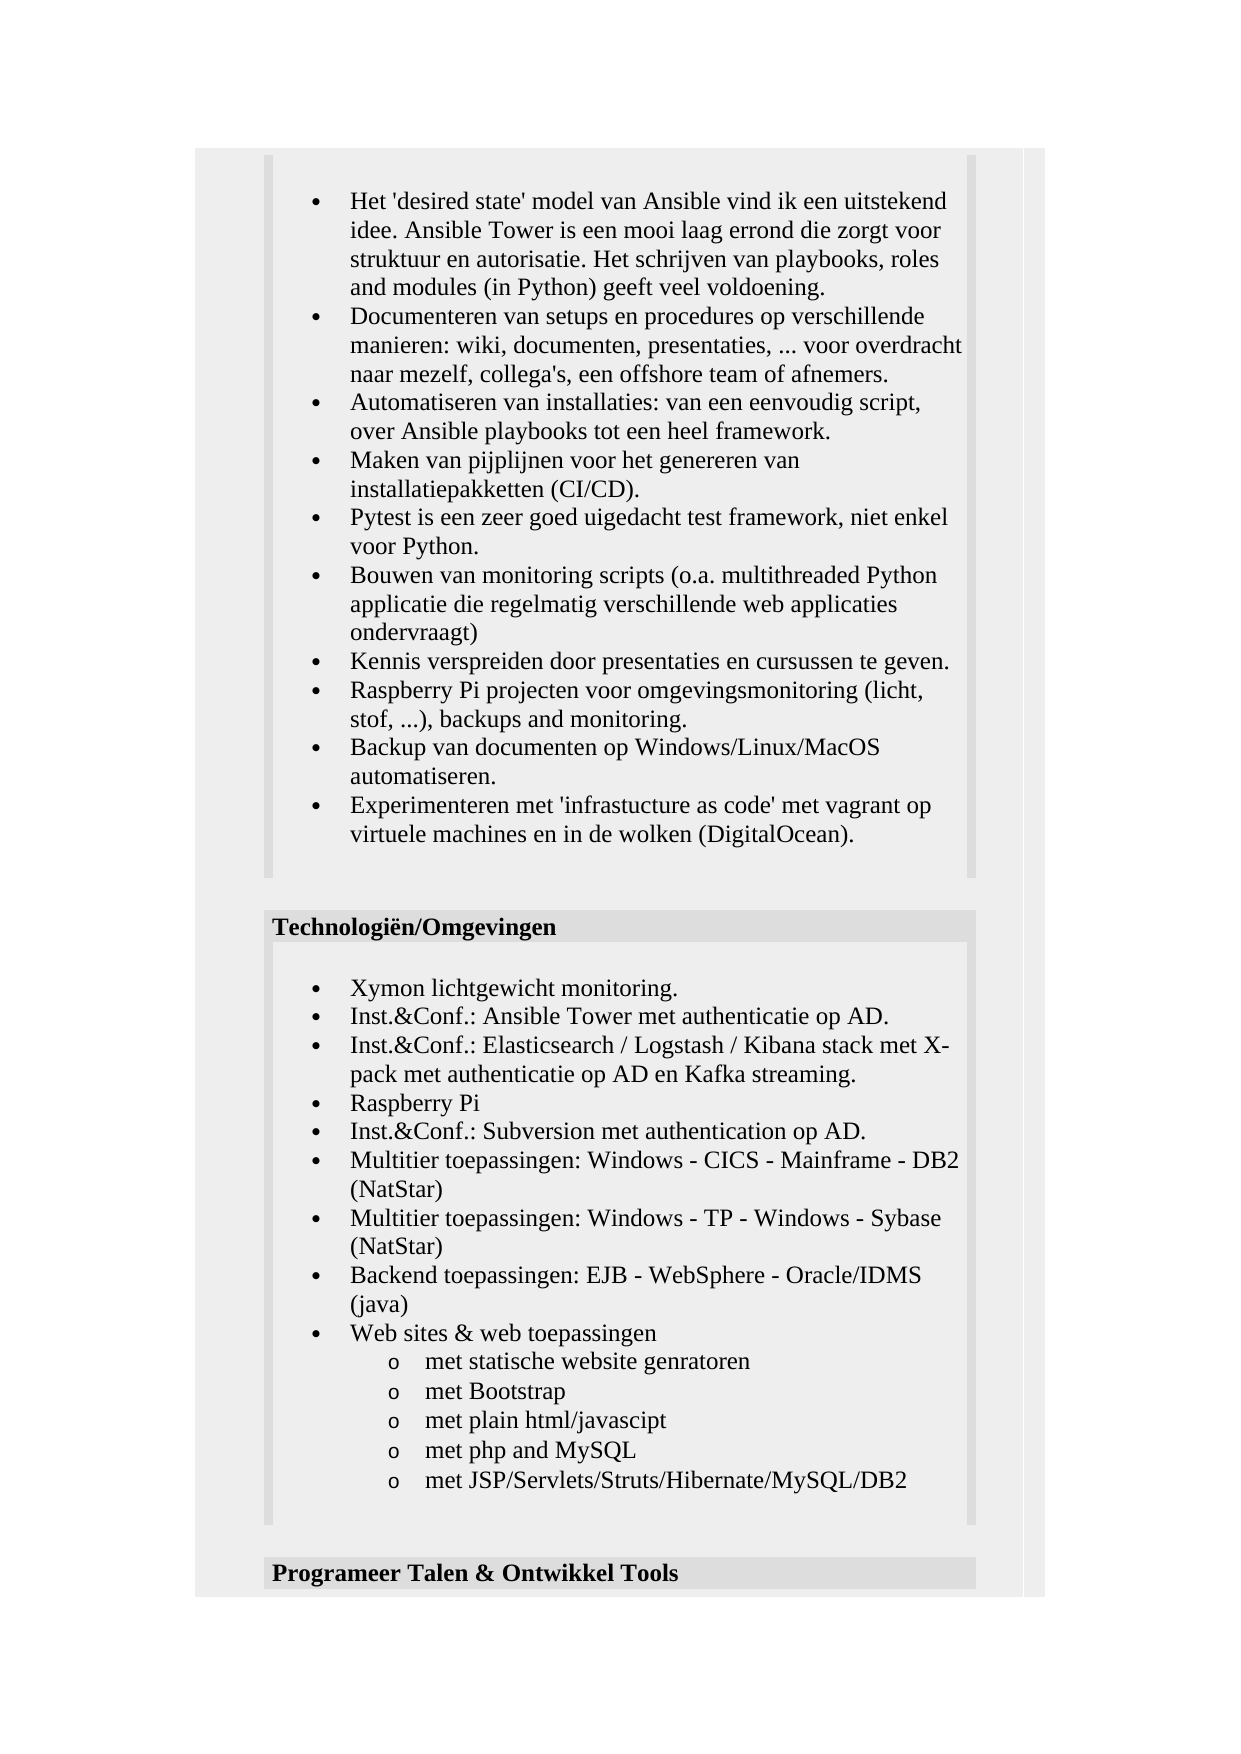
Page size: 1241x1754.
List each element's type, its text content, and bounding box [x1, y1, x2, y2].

table_cell [967, 942, 976, 1525]
table_cell [264, 1525, 976, 1557]
table_cell [264, 942, 273, 1525]
table_cell [195, 148, 217, 1597]
table_cell Xymon lichtgewicht monitoring. Inst.&Conf.: Ansible Tower met authenticatie op AD. Inst.&Conf.: Elasticsearch / Logstash / Kibana stack met X-pack met authenticatie op AD en Kafka streaming. Raspberry Pi Inst.&Conf.: Subversion met authentication op AD. Multitier toepassingen: Windows - CICS - Mainframe - DB2 (NatStar) Multitier toepassingen: Windows - TP - Windows - Sybase (NatStar) Backend toepassingen: EJB - WebSphere - Oracle/IDMS (java) Web sites & web toepassingen met statische website genratoren met Bootstrap met plain html/javascipt met php and MySQL met JSP/Servlets/Struts/Hibernate/MySQL/DB2 [274, 942, 967, 1525]
table_cell [264, 878, 976, 910]
table_cell [264, 155, 273, 878]
table_cell Het 'desired state' model van Ansible vind ik een uitstekend idee. Ansible Tower is een mooi laag errond die zorgt voor struktuur en autorisatie. Het schrijven van playbooks, roles and modules (in Python) geeft veel voldoening. Documenteren van setups en procedures op verschillende manieren: wiki, documenten, presentaties, ... voor overdracht naar mezelf, collega's, een offshore team of afnemers. Automatiseren van installaties: van een eenvoudig script, over Ansible playbooks tot een heel framework. Maken van pijplijnen voor het genereren van installatiepakketten (CI/CD). Pytest is een zeer goed uigedacht test framework, niet enkel voor Python. Bouwen van monitoring scripts (o.a. multithreaded Python applicatie die regelmatig verschillende web applicaties ondervraagt) Kennis verspreiden door presentaties en cursussen te geven. Raspberry Pi projecten voor omgevingsmonitoring (licht, stof, ...), backups and monitoring. Backup van documenten op Windows/Linux/MacOS automatiseren. Experimenteren met 'infrastucture as code' met vagrant op virtuele machines en in de wolken (DigitalOcean). [274, 155, 967, 878]
table_cell [1024, 148, 1045, 1597]
table_cell [967, 155, 976, 878]
table_cell [217, 148, 1023, 1597]
table_cell Programeer Talen & Ontwikkel Tools [264, 1557, 976, 1589]
table_cell Technologiën/Omgevingen [264, 910, 976, 942]
